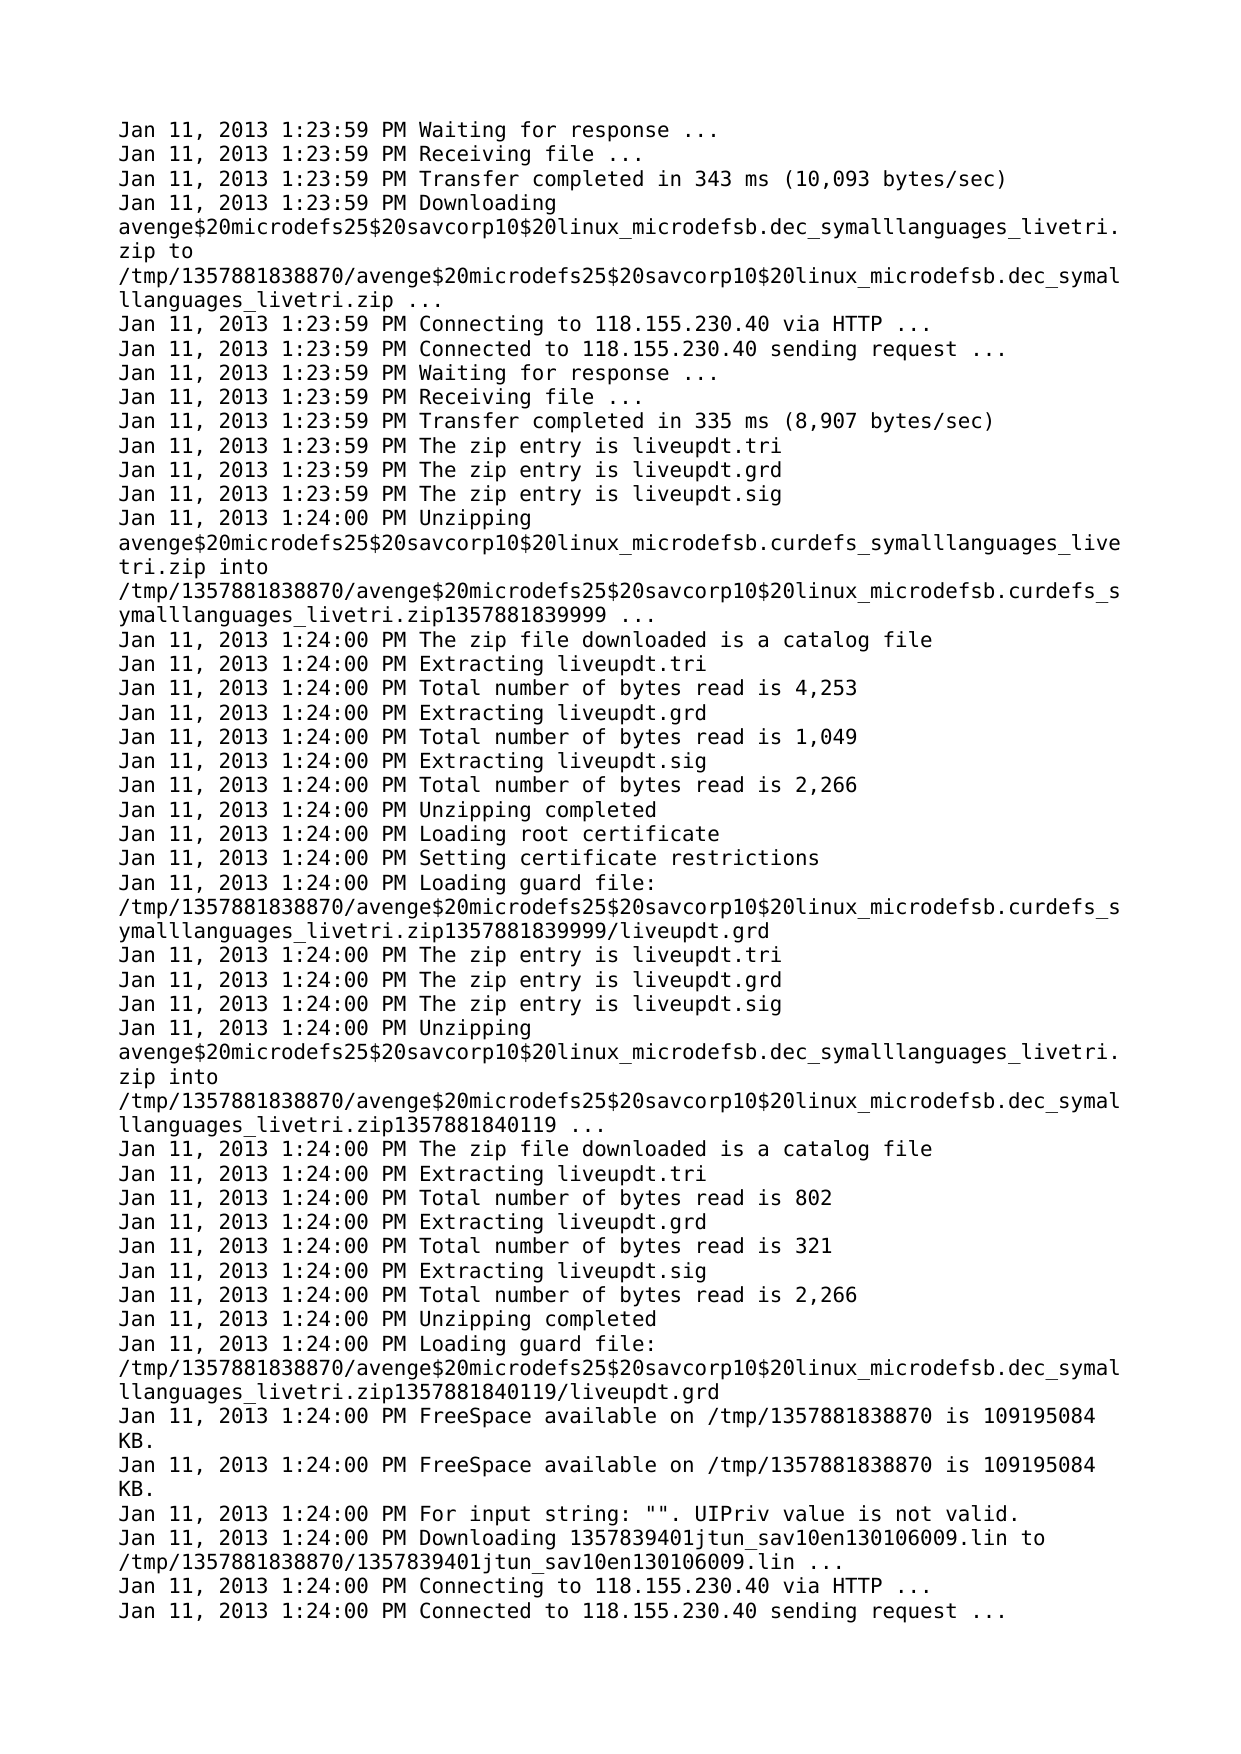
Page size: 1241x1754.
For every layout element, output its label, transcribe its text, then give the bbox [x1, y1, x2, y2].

text Jan 11, 2013 1:23:59 PM The zip entry is liveupdt.sig [118, 482, 1122, 506]
text Jan 11, 2013 1:24:00 PM The zip entry is liveupdt.tri [118, 943, 1122, 968]
text Jan 11, 2013 1:24:00 PM Loading guard file: /tmp/1357881838870/avenge$20microdefs25$20savcorp10$20linux_microdefsb.curdefs_symalllanguages_livetri.zip1357881839999/liveupdt.grd [118, 871, 1122, 943]
text Jan 11, 2013 1:23:59 PM The zip entry is liveupdt.tri [118, 434, 1122, 458]
text Jan 11, 2013 1:23:59 PM Receiving file ... [118, 385, 1122, 409]
text Jan 11, 2013 1:24:00 PM Total number of bytes read is 1,049 [118, 725, 1122, 749]
text Jan 11, 2013 1:23:59 PM Waiting for response ... [118, 118, 1122, 142]
text Jan 11, 2013 1:23:59 PM The zip entry is liveupdt.grd [118, 458, 1122, 482]
text Jan 11, 2013 1:23:59 PM Downloading avenge$20microdefs25$20savcorp10$20linux_microdefsb.dec_symalllanguages_livetri.zip to /tmp/1357881838870/avenge$20microdefs25$20savcorp10$20linux_microdefsb.dec_symalllanguages_livetri.zip ... [118, 191, 1122, 312]
text Jan 11, 2013 1:24:00 PM Setting certificate restrictions [118, 846, 1122, 871]
text Jan 11, 2013 1:24:00 PM Extracting liveupdt.grd [118, 701, 1122, 725]
text Jan 11, 2013 1:23:59 PM Transfer completed in 343 ms (10,093 bytes/sec) [118, 167, 1122, 191]
text Jan 11, 2013 1:24:00 PM Extracting liveupdt.tri [118, 1162, 1122, 1186]
text Jan 11, 2013 1:24:00 PM Total number of bytes read is 2,266 [118, 773, 1122, 798]
text Jan 11, 2013 1:24:00 PM Loading root certificate [118, 822, 1122, 846]
text Jan 11, 2013 1:24:00 PM The zip entry is liveupdt.grd [118, 968, 1122, 992]
text Jan 11, 2013 1:24:00 PM Unzipping completed [118, 798, 1122, 822]
text Jan 11, 2013 1:23:59 PM Receiving file ... [118, 142, 1122, 167]
text Jan 11, 2013 1:24:00 PM Unzipping completed [118, 1307, 1122, 1332]
text Jan 11, 2013 1:24:00 PM Total number of bytes read is 802 [118, 1186, 1122, 1210]
text Jan 11, 2013 1:24:00 PM Extracting liveupdt.sig [118, 1259, 1122, 1283]
text Jan 11, 2013 1:24:00 PM FreeSpace available on /tmp/1357881838870 is 109195084 KB. [118, 1453, 1122, 1502]
text Jan 11, 2013 1:24:00 PM Unzipping avenge$20microdefs25$20savcorp10$20linux_microdefsb.dec_symalllanguages_livetri.zip into /tmp/1357881838870/avenge$20microdefs25$20savcorp10$20linux_microdefsb.dec_symalllanguages_livetri.zip1357881840119 ... [118, 1016, 1122, 1137]
text Jan 11, 2013 1:23:59 PM Connected to 118.155.230.40 sending request ... [118, 337, 1122, 361]
text Jan 11, 2013 1:23:59 PM Transfer completed in 335 ms (8,907 bytes/sec) [118, 409, 1122, 434]
text Jan 11, 2013 1:24:00 PM FreeSpace available on /tmp/1357881838870 is 109195084 KB. [118, 1404, 1122, 1453]
text Jan 11, 2013 1:24:00 PM Extracting liveupdt.tri [118, 652, 1122, 676]
text Jan 11, 2013 1:24:00 PM Extracting liveupdt.sig [118, 749, 1122, 773]
text Jan 11, 2013 1:24:00 PM The zip file downloaded is a catalog file [118, 1137, 1122, 1162]
text Jan 11, 2013 1:24:00 PM Connected to 118.155.230.40 sending request ... [118, 1599, 1122, 1623]
text Jan 11, 2013 1:24:00 PM Loading guard file: /tmp/1357881838870/avenge$20microdefs25$20savcorp10$20linux_microdefsb.dec_symalllanguages_livetri.zip1357881840119/liveupdt.grd [118, 1332, 1122, 1404]
text Jan 11, 2013 1:23:59 PM Waiting for response ... [118, 361, 1122, 385]
text Jan 11, 2013 1:24:00 PM Total number of bytes read is 321 [118, 1234, 1122, 1259]
text Jan 11, 2013 1:24:00 PM The zip entry is liveupdt.sig [118, 992, 1122, 1016]
text Jan 11, 2013 1:24:00 PM Extracting liveupdt.grd [118, 1210, 1122, 1234]
text Jan 11, 2013 1:24:00 PM Downloading 1357839401jtun_sav10en130106009.lin to /tmp/1357881838870/1357839401jtun_sav10en130106009.lin ... [118, 1526, 1122, 1574]
text Jan 11, 2013 1:24:00 PM The zip file downloaded is a catalog file [118, 628, 1122, 652]
text Jan 11, 2013 1:24:00 PM Connecting to 118.155.230.40 via HTTP ... [118, 1574, 1122, 1599]
text Jan 11, 2013 1:24:00 PM Total number of bytes read is 2,266 [118, 1283, 1122, 1307]
text Jan 11, 2013 1:24:00 PM Total number of bytes read is 4,253 [118, 676, 1122, 701]
text Jan 11, 2013 1:24:00 PM Unzipping avenge$20microdefs25$20savcorp10$20linux_microdefsb.curdefs_symalllanguages_livetri.zip into /tmp/1357881838870/avenge$20microdefs25$20savcorp10$20linux_microdefsb.curdefs_symalllanguages_livetri.zip1357881839999 ... [118, 506, 1122, 628]
text Jan 11, 2013 1:24:00 PM For input string: "". UIPriv value is not valid. [118, 1502, 1122, 1526]
text Jan 11, 2013 1:23:59 PM Connecting to 118.155.230.40 via HTTP ... [118, 312, 1122, 337]
